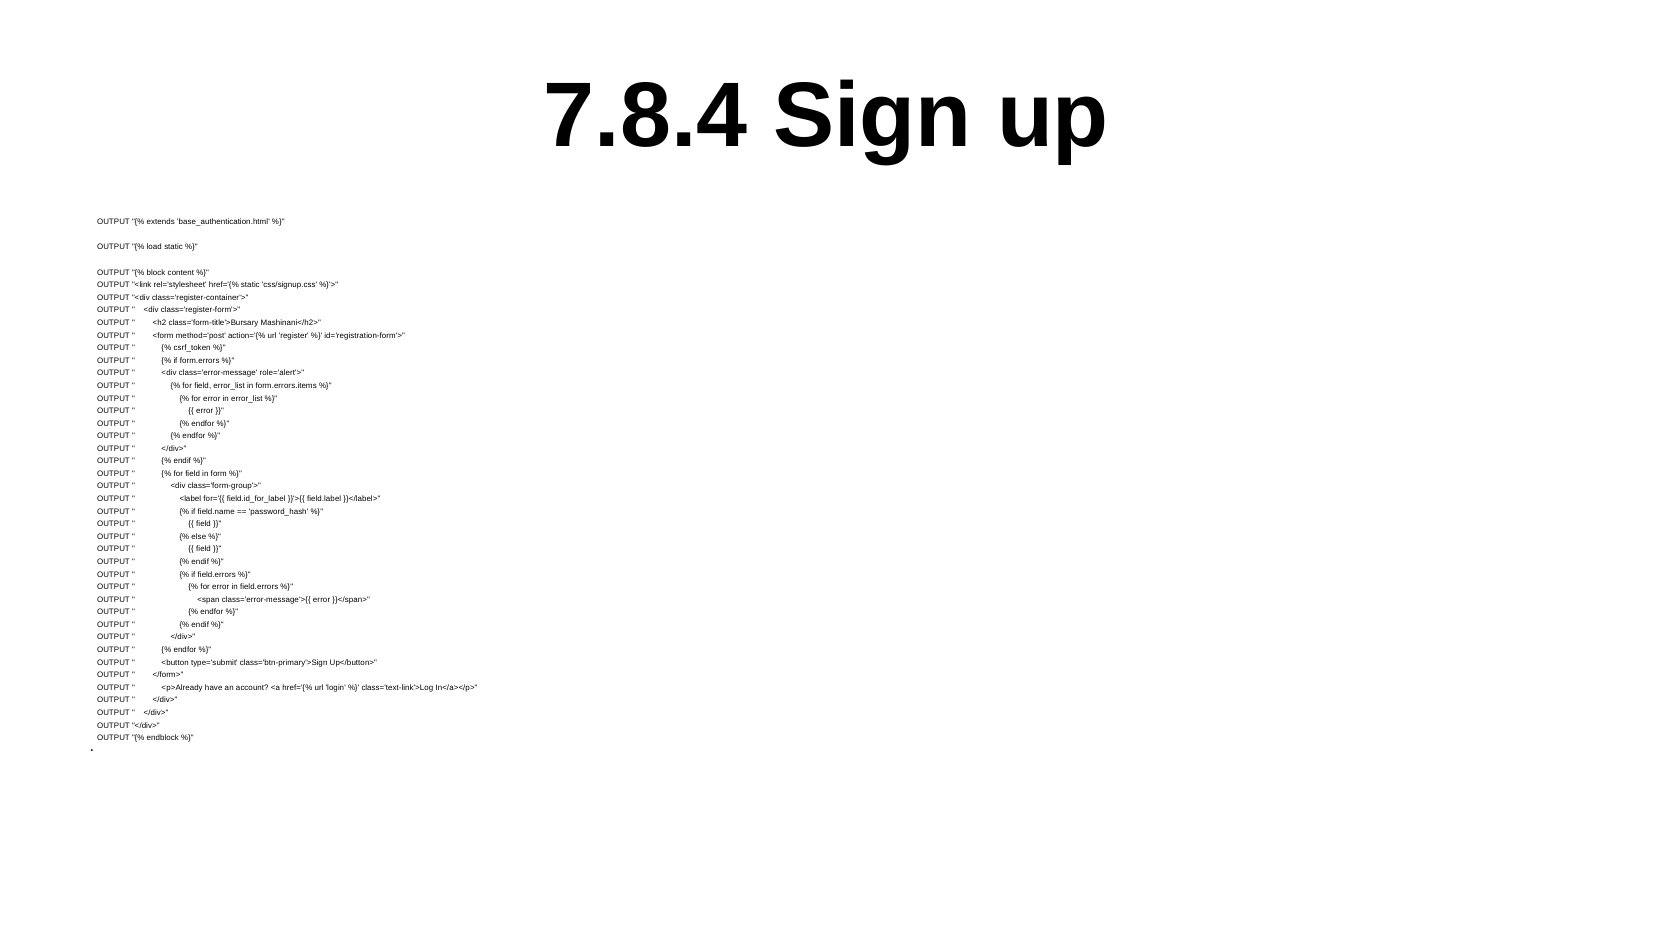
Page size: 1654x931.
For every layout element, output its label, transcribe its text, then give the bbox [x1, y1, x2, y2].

title 7.8.4 Sign up [82, 12, 1571, 218]
list OUTPUT "{% extends 'base_authentication.html' %}" OUTPUT "{% load static %}" OUTPUT "{% block content %}" OUTPUT "<link rel='stylesheet' href='{% static 'css/signup.css' %}'>" OUTPUT "<div class='register-container'>" OUTPUT " <div class='register-form'>" OUTPUT " <h2 class='form-title'>Bursary Mashinani</h2>" OUTPUT " <form method='post' action='{% url 'register' %}' id='registration-form'>" OUTPUT " {% csrf_token %}" OUTPUT " {% if form.errors %}" OUTPUT " <div class='error-message' role='alert'>" OUTPUT " {% for field, error_list in form.errors.items %}" OUTPUT " {% for error in error_list %}" OUTPUT " {{ error }}" OUTPUT " {% endfor %}" OUTPUT " {% endfor %}" OUTPUT " </div>" OUTPUT " {% endif %}" OUTPUT " {% for field in form %}" OUTPUT " <div class='form-group'>" OUTPUT " <label for='{{ field.id_for_label }}'>{{ field.label }}</label>" OUTPUT " {% if field.name == 'password_hash' %}" OUTPUT " {{ field }}" OUTPUT " {% else %}" OUTPUT " {{ field }}" OUTPUT " {% endif %}" OUTPUT " {% if field.errors %}" OUTPUT " {% for error in field.errors %}" OUTPUT " <span class='error-message'>{{ error }}</span>" OUTPUT " {% endfor %}" OUTPUT " {% endif %}" OUTPUT " </div>" OUTPUT " {% endfor %}" OUTPUT " <button type='submit' class='btn-primary'>Sign Up</button>" OUTPUT " </form>" OUTPUT " <p>Already have an account? <a href='{% url 'login' %}' class='text-link'>Log In</a></p>" OUTPUT " </div>" OUTPUT " </div>" OUTPUT "</div>" OUTPUT "{% endblock %}" [88, 217, 1577, 758]
